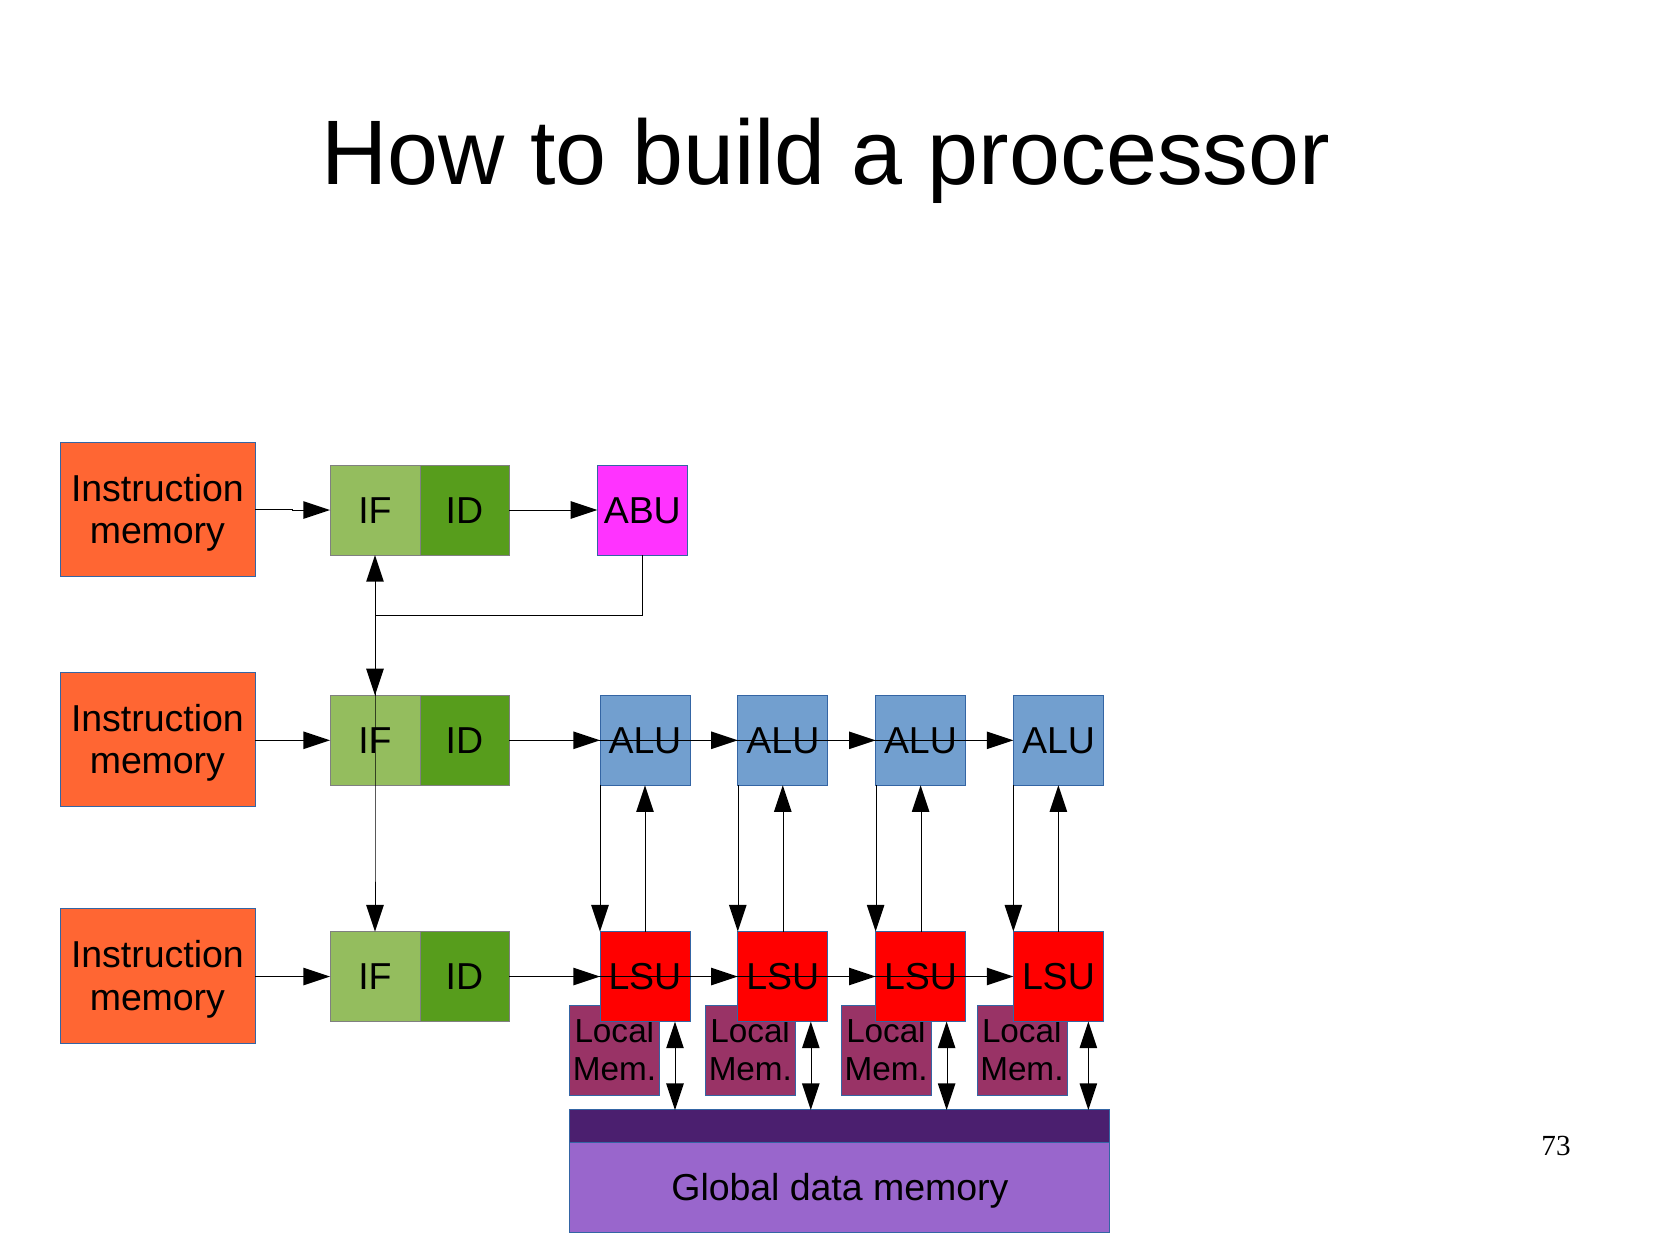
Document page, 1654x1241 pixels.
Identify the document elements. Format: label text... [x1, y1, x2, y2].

text_box Global data memory [569, 1143, 1110, 1233]
text_box ALU [755, 730, 762, 740]
text_box Local Mem. [977, 1005, 1068, 1096]
text_box ALU [660, 741, 675, 751]
text_box ALU [600, 695, 691, 740]
text_box IF [330, 931, 421, 1022]
text_box ALU [893, 730, 900, 740]
text_box ID [421, 695, 510, 786]
text_box ALU [1013, 695, 1104, 786]
text_box ALU [617, 730, 624, 740]
title How to build a processor [82, 49, 1571, 257]
text_box ALU [875, 741, 966, 786]
text_box IF [376, 695, 421, 786]
text_box LSU [600, 931, 691, 976]
text_box Local Mem. [569, 1005, 660, 1096]
text_box ID [421, 465, 510, 556]
text_box [569, 1109, 1110, 1143]
text_box IF [330, 695, 375, 786]
text_box ID [421, 931, 510, 1022]
text_box LSU [660, 977, 675, 987]
text_box ALU [935, 741, 950, 751]
text_box LSU [875, 977, 966, 1022]
text_box LSU [798, 977, 813, 987]
text_box Instruction memory [60, 672, 256, 807]
text_box LSU [737, 931, 828, 976]
text_box ALU [600, 741, 691, 786]
text_box ALU [875, 695, 966, 740]
text_box LSU [875, 931, 966, 976]
text_box ALU [737, 741, 828, 786]
text_box Instruction memory [60, 908, 256, 1044]
text_box ABU [597, 465, 688, 556]
text_box LSU [600, 977, 691, 1022]
text_box LSU [1013, 931, 1104, 1022]
text_box ALU [737, 695, 828, 740]
text_box Local Mem. [841, 1005, 932, 1096]
text_box ALU [798, 741, 813, 751]
text_box IF [330, 465, 421, 556]
text_box LSU [737, 977, 828, 1022]
text_box LSU [935, 977, 950, 987]
text_box Local Mem. [705, 1005, 796, 1096]
text_box Instruction memory [60, 442, 256, 577]
